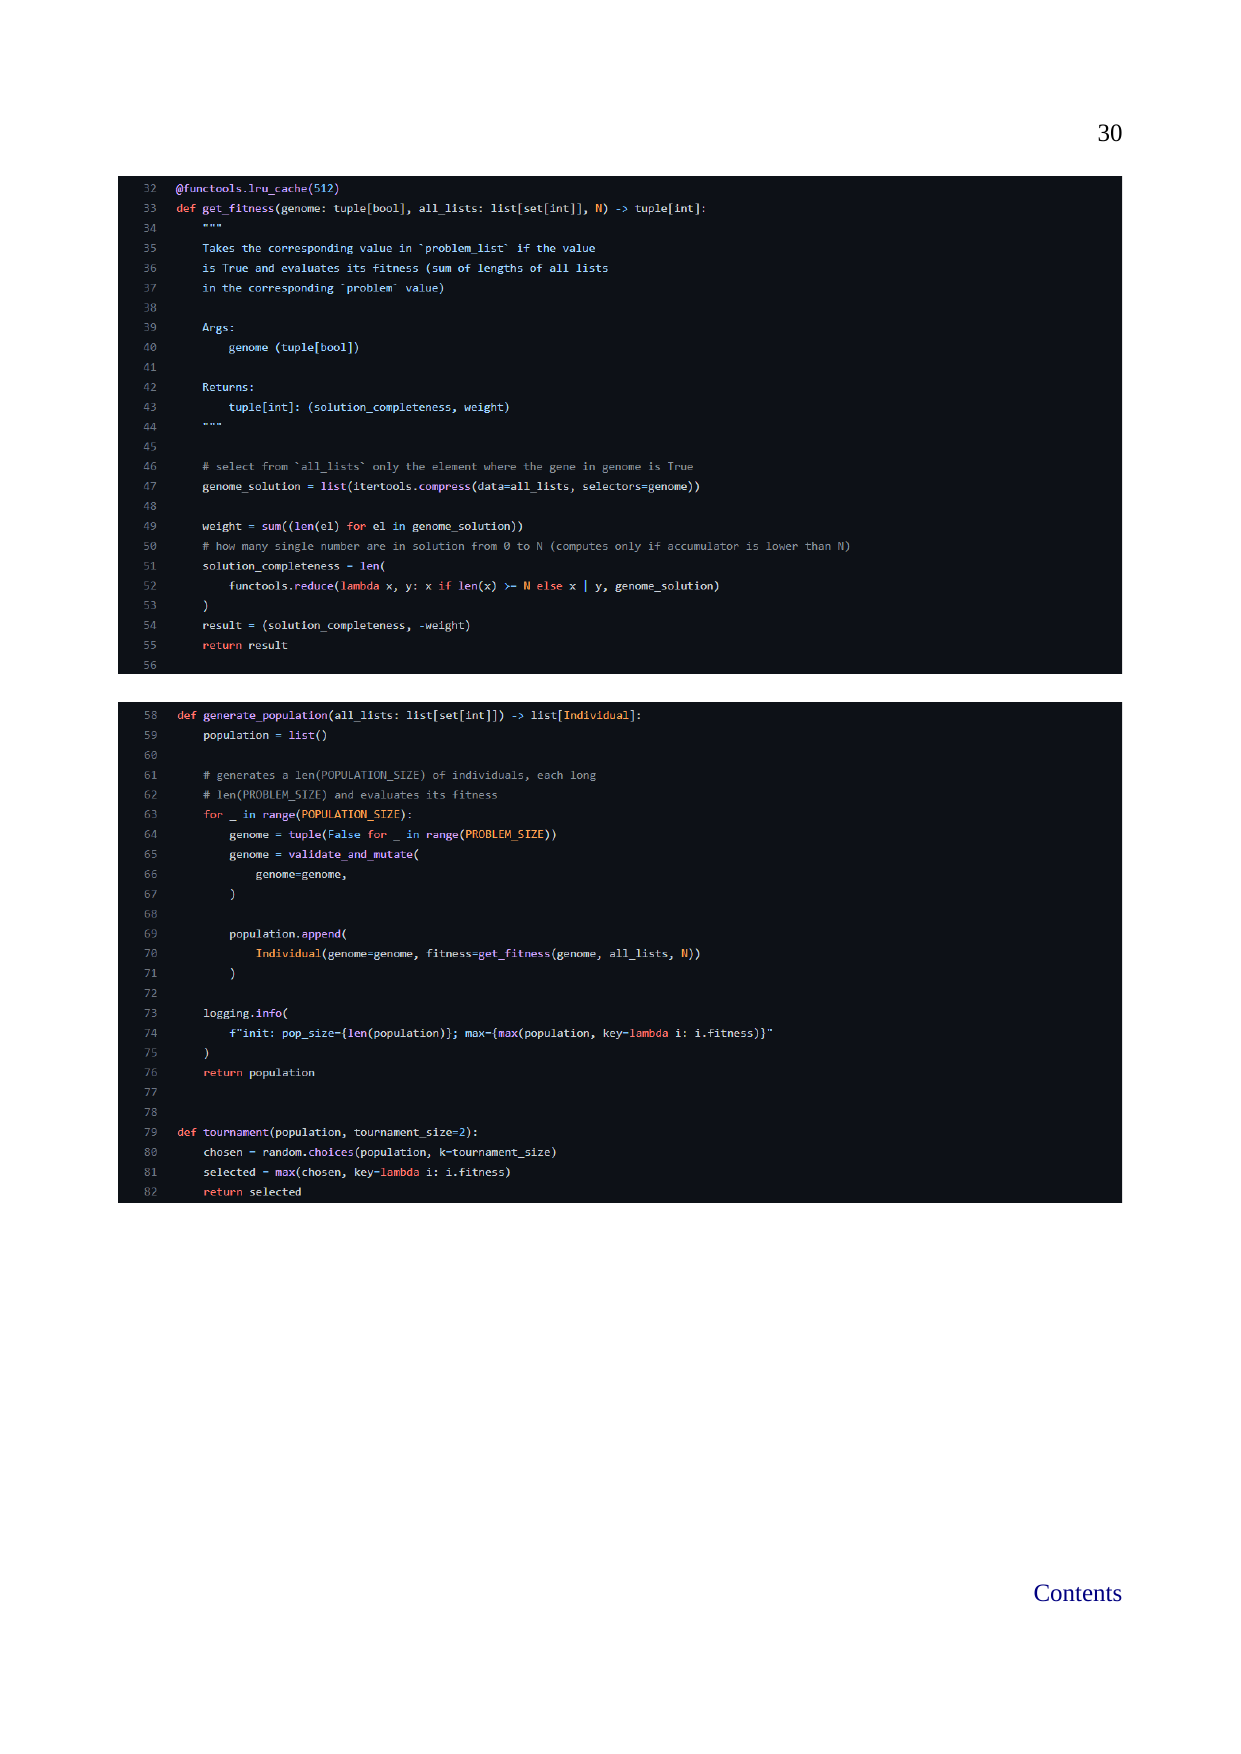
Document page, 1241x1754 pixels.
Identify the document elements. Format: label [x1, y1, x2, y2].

picture [118, 702, 1123, 1203]
picture [118, 176, 1123, 674]
